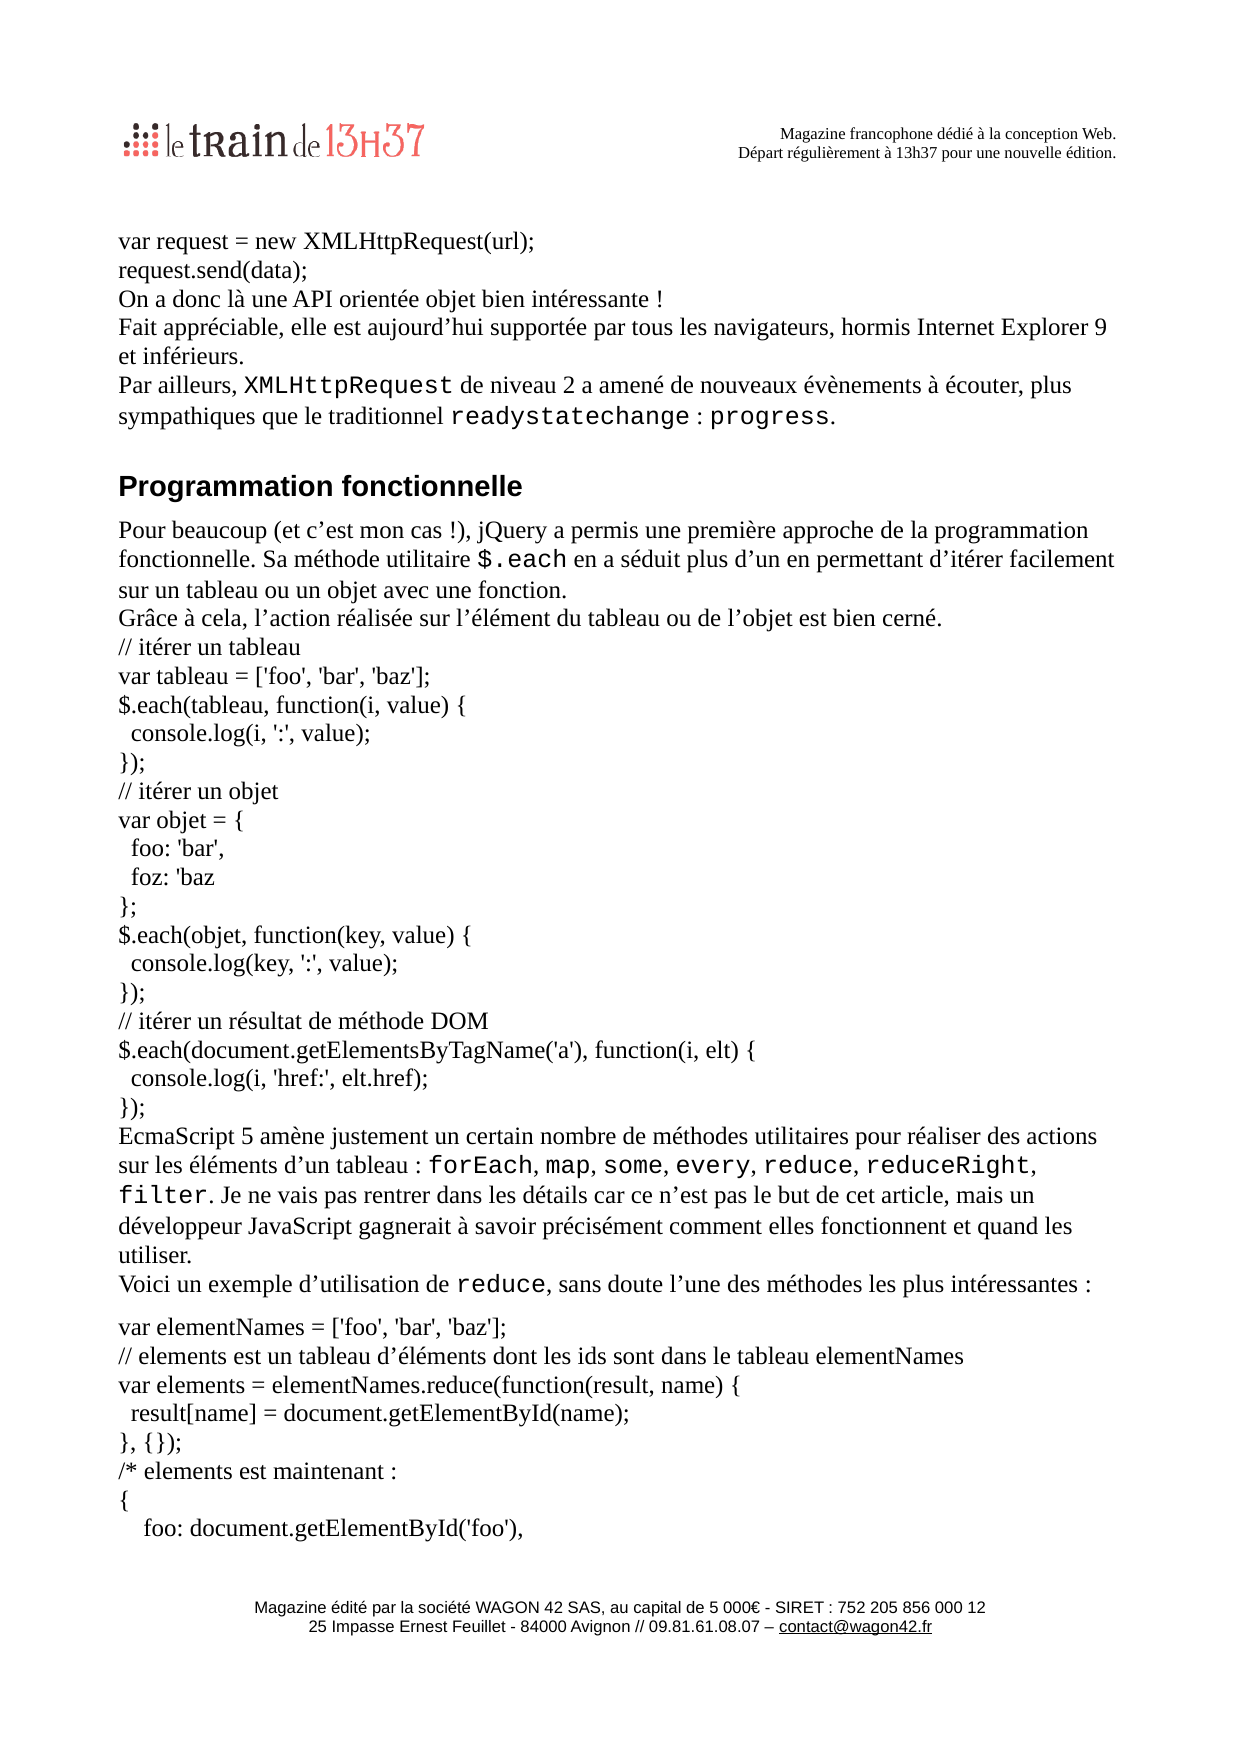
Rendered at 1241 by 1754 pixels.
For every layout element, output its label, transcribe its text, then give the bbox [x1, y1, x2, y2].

text foz: 'baz [118, 862, 1122, 891]
text var elements = elementNames.reduce(function(result, name) { [118, 1370, 1122, 1398]
text result[name] = document.getElementById(name); [118, 1398, 1122, 1427]
text /* elements est maintenant : [118, 1456, 1122, 1485]
text console.log(i, ':', value); [118, 718, 1122, 747]
text // elements est un tableau d’éléments dont les ids sont dans le tableau elementNames [118, 1341, 1122, 1370]
text { [118, 1485, 1122, 1513]
text Pour beaucoup (et c’est mon cas !), jQuery a permis une première approche de la programmation fonctionnelle. Sa méthode utilitaire $.each en a séduit plus d’un en permettant d’itérer facilement sur un tableau ou un objet avec une fonction. Grâce à cela, l’action réalisée sur l’élément du tableau ou de l’objet est bien cerné. [118, 515, 1122, 632]
text foo: 'bar', [118, 833, 1122, 862]
text console.log(i, 'href:', elt.href); [118, 1063, 1122, 1092]
picture [123, 123, 425, 157]
text var request = new XMLHttpRequest(url); [118, 226, 1122, 255]
text console.log(key, ':', value); [118, 948, 1122, 977]
text $.each(objet, function(key, value) { [118, 920, 1122, 948]
text On a donc là une API orientée objet bien intéressante ! Fait appréciable, elle est aujourd’hui supportée par tous les navigateurs, hormis Internet Explorer 9 et inférieurs. [118, 284, 1122, 370]
text $.each(tableau, function(i, value) { [118, 690, 1122, 718]
text }, {}); [118, 1427, 1122, 1456]
text // itérer un résultat de méthode DOM [118, 1006, 1122, 1035]
text }); [118, 1092, 1122, 1121]
text var elementNames = ['foo', 'bar', 'baz']; [118, 1312, 1122, 1341]
text Voici un exemple d’utilisation de reduce, sans doute l’une des méthodes les plus intéressantes : [118, 1269, 1122, 1300]
subtitle Programmation fonctionnelle [118, 469, 1122, 503]
text }); [118, 747, 1122, 776]
text foo: document.getElementById('foo'), [118, 1513, 1122, 1542]
text var tableau = ['foo', 'bar', 'baz']; [118, 661, 1122, 690]
text $.each(document.getElementsByTagName('a'), function(i, elt) { [118, 1035, 1122, 1063]
text }; [118, 891, 1122, 920]
text // itérer un objet [118, 776, 1122, 805]
text // itérer un tableau [118, 632, 1122, 661]
text var objet = { [118, 805, 1122, 833]
text EcmaScript 5 amène justement un certain nombre de méthodes utilitaires pour réaliser des actions sur les éléments d’un tableau : forEach, map, some, every, reduce, reduceRight, filter. Je ne vais pas rentrer dans les détails car ce n’est pas le but de cet article, mais un développeur JavaScript gagnerait à savoir précisément comment elles fonctionnent et quand les utiliser. [118, 1121, 1122, 1269]
text Par ailleurs, XMLHttpRequest de niveau 2 a amené de nouveaux évènements à écouter, plus sympathiques que le traditionnel readystatechange : progress. [118, 370, 1122, 432]
text }); [118, 977, 1122, 1006]
text request.send(data); [118, 255, 1122, 284]
